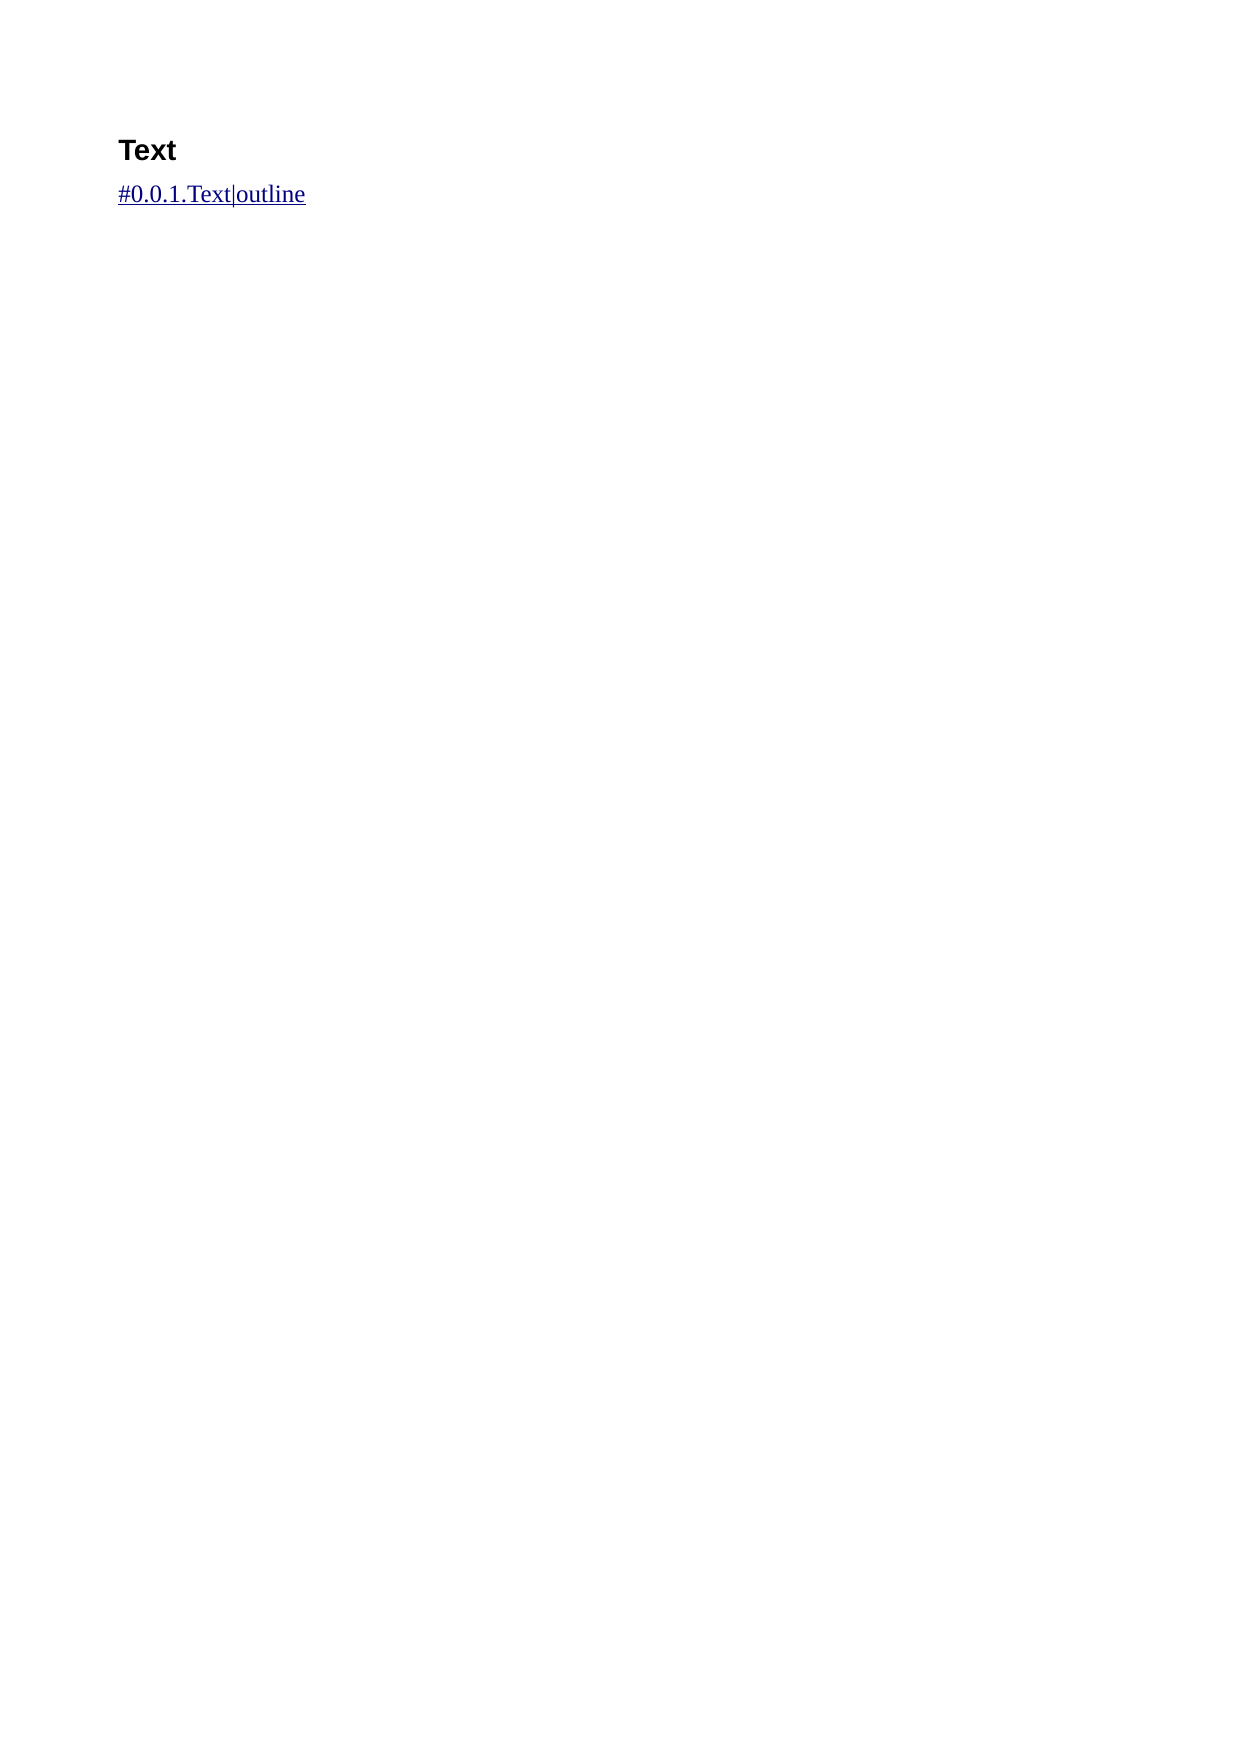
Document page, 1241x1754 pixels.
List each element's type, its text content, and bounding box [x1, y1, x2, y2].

subtitle Text [118, 133, 1122, 166]
text #0.0.1.Text|outline [118, 179, 1122, 208]
